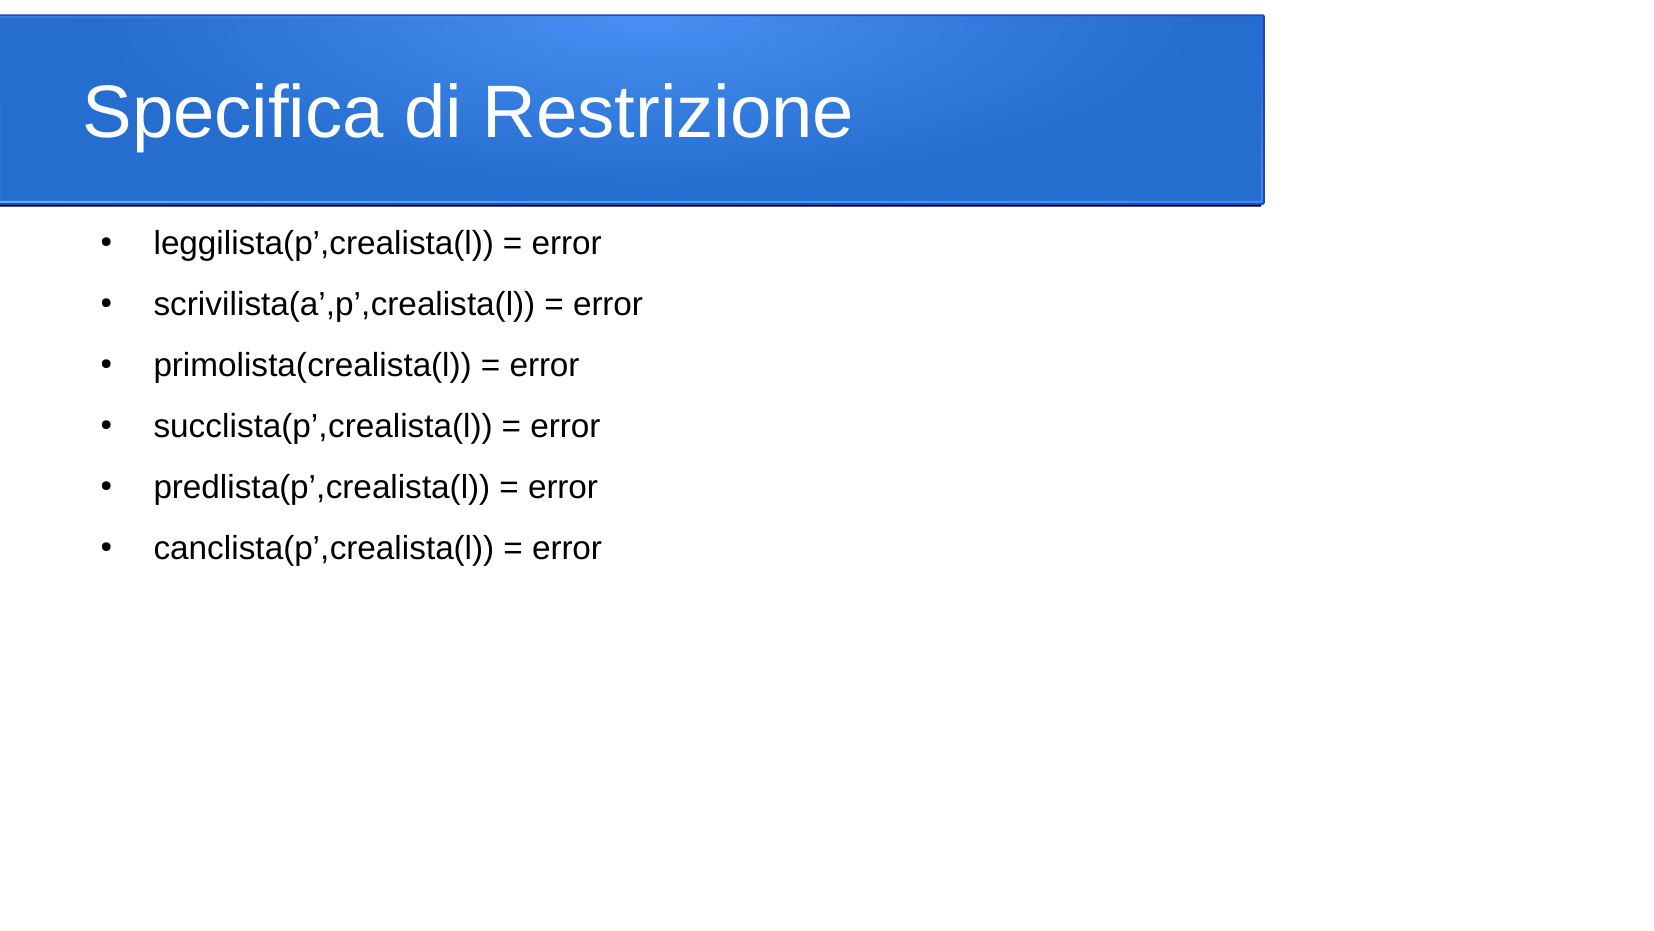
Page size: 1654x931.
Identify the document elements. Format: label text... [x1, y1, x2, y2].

title Specifica di Restrizione [82, 35, 1235, 189]
list leggilista(p’,crealista(l)) = error scrivilista(a’,p’,crealista(l)) = error primolista(crealista(l)) = error succlista(p’,crealista(l)) = error predlista(p’,crealista(l)) = error canclista(p’,crealista(l)) = error [82, 224, 1571, 764]
